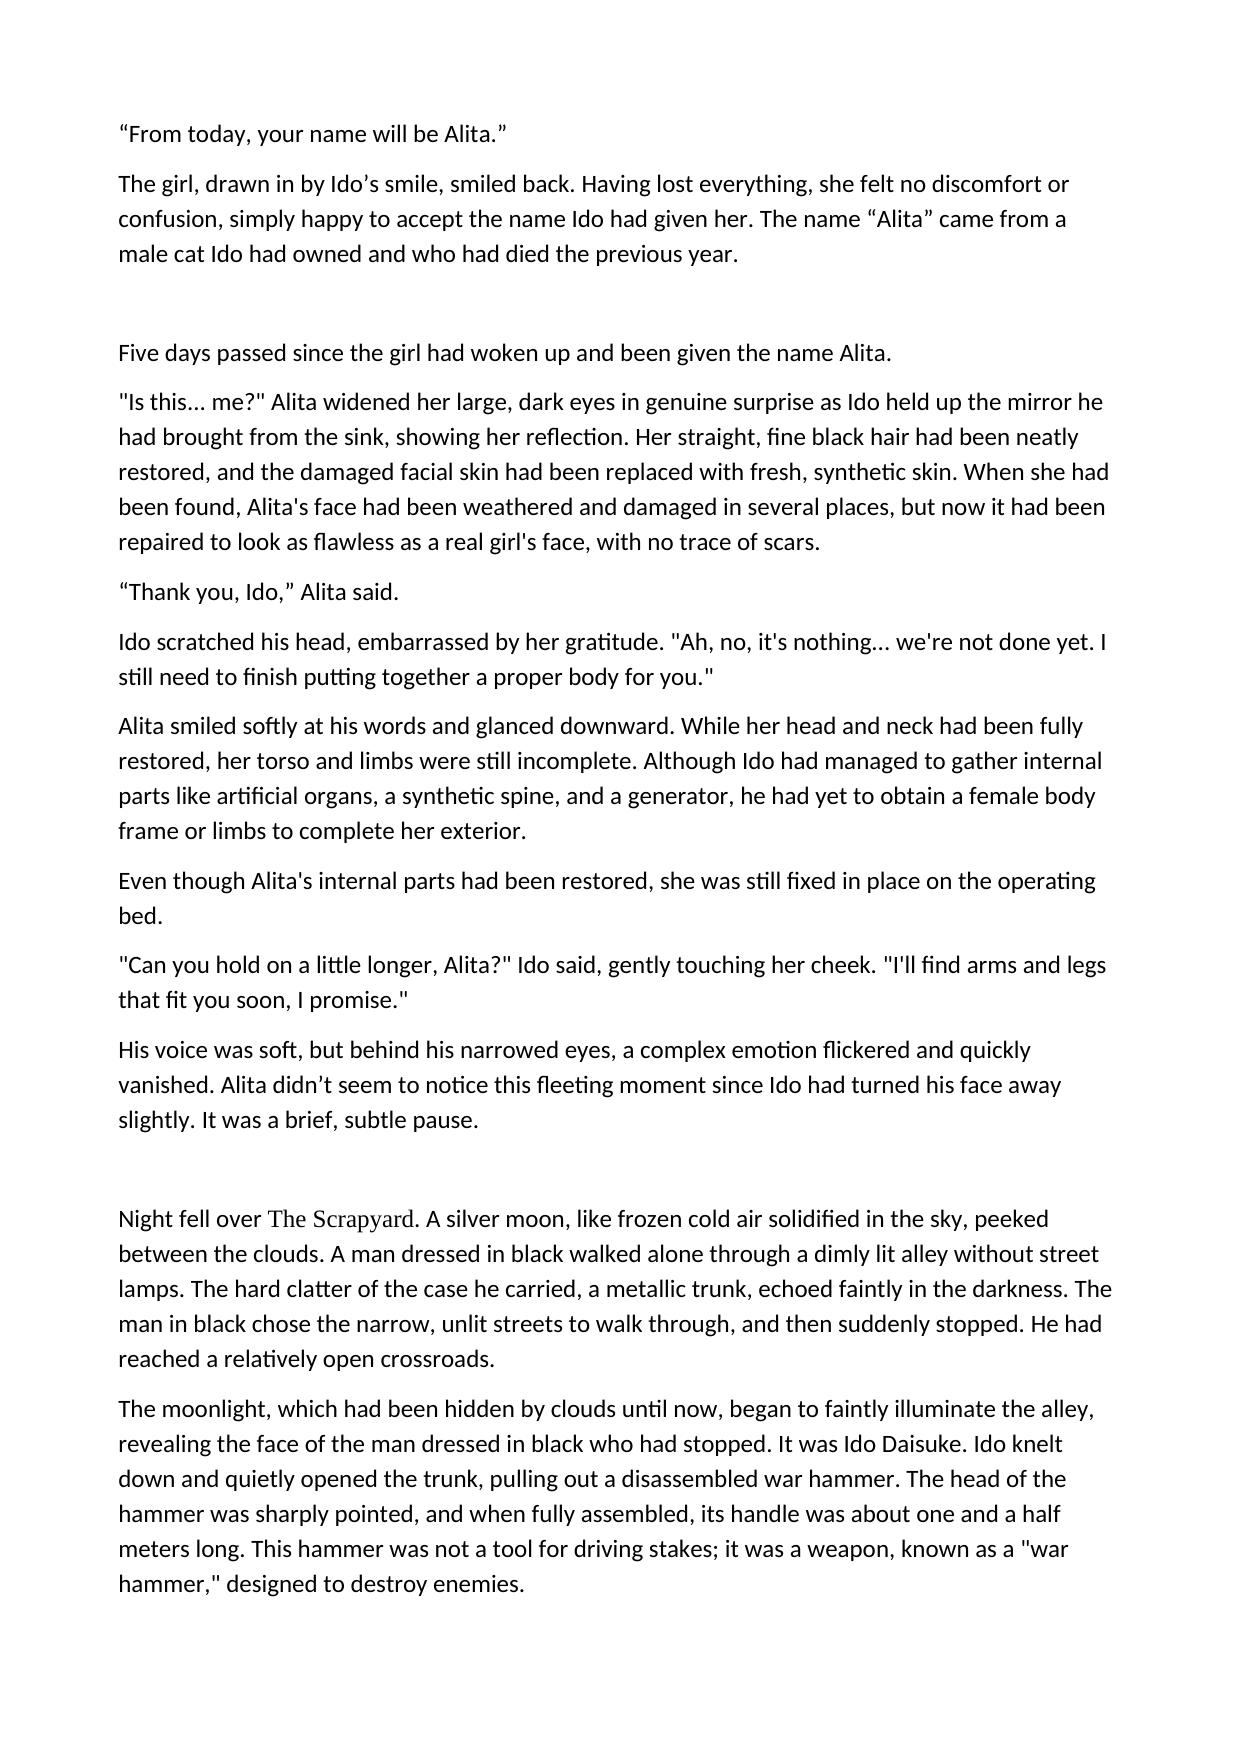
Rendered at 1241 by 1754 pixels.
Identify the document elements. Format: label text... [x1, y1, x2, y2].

text Even though Alita's internal parts had been restored, she was still fixed in place on the operating bed. [118, 865, 1122, 930]
text "Can you hold on a little longer, Alita?" Ido said, gently touching her cheek. "I'll find arms and legs that fit you soon, I promise." [118, 949, 1122, 1015]
text "Is this... me?" Alita widened her large, dark eyes in genuine surprise as Ido held up the mirror he had brought from the sink, showing her reflection. Her straight, fine black hair had been neatly restored, and the damaged facial skin had been replaced with fresh, synthetic skin. When she had been found, Alita's face had been weathered and damaged in several places, but now it had been repaired to look as flawless as a real girl's face, with no trace of scars. [118, 386, 1122, 557]
text Ido scratched his head, embarrassed by her gratitude. "Ah, no, it's nothing... we're not done yet. I still need to finish putting together a proper body for you." [118, 626, 1122, 691]
text Five days passed since the girl had woken up and been given the name Alita. [118, 337, 1122, 367]
text The girl, drawn in by Ido’s smile, smiled back. Having lost everything, she felt no discomfort or confusion, simply happy to accept the name Ido had given her. The name “Alita” came from a male cat Ido had owned and who had died the previous year. [118, 168, 1122, 268]
text “Thank you, Ido,” Alita said. [118, 576, 1122, 607]
text “From today, your name will be Alita.” [118, 118, 1122, 149]
text Alita smiled softly at his words and glanced downward. While her head and neck had been fully restored, her torso and limbs were still incomplete. Although Ido had managed to gather internal parts like artificial organs, a synthetic spine, and a generator, he had yet to obtain a female body frame or limbs to complete her exterior. [118, 710, 1122, 846]
text The moonlight, which had been hidden by clouds until now, began to faintly illuminate the alley, revealing the face of the man dressed in black who had stopped. It was Ido Daisuke. Ido knelt down and quietly opened the trunk, pulling out a disassembled war hammer. The head of the hammer was sharply pointed, and when fully assembled, its handle was about one and a half meters long. This hammer was not a tool for driving stakes; it was a weapon, known as a "war hammer," designed to destroy enemies. [118, 1393, 1122, 1598]
text His voice was soft, but behind his narrowed eyes, a complex emotion flickered and quickly vanished. Alita didn’t seem to notice this fleeting moment since Ido had turned his face away slightly. It was a brief, subtle pause. [118, 1034, 1122, 1134]
text Night fell over The Scrapyard. A silver moon, like frozen cold air solidified in the sky, peeked between the clouds. A man dressed in black walked alone through a dimly lit alley without street lamps. The hard clatter of the case he carried, a metallic trunk, echoed faintly in the darkness. The man in black chose the narrow, unlit streets to walk through, and then suddenly stopped. He had reached a relatively open crossroads. [118, 1203, 1122, 1374]
